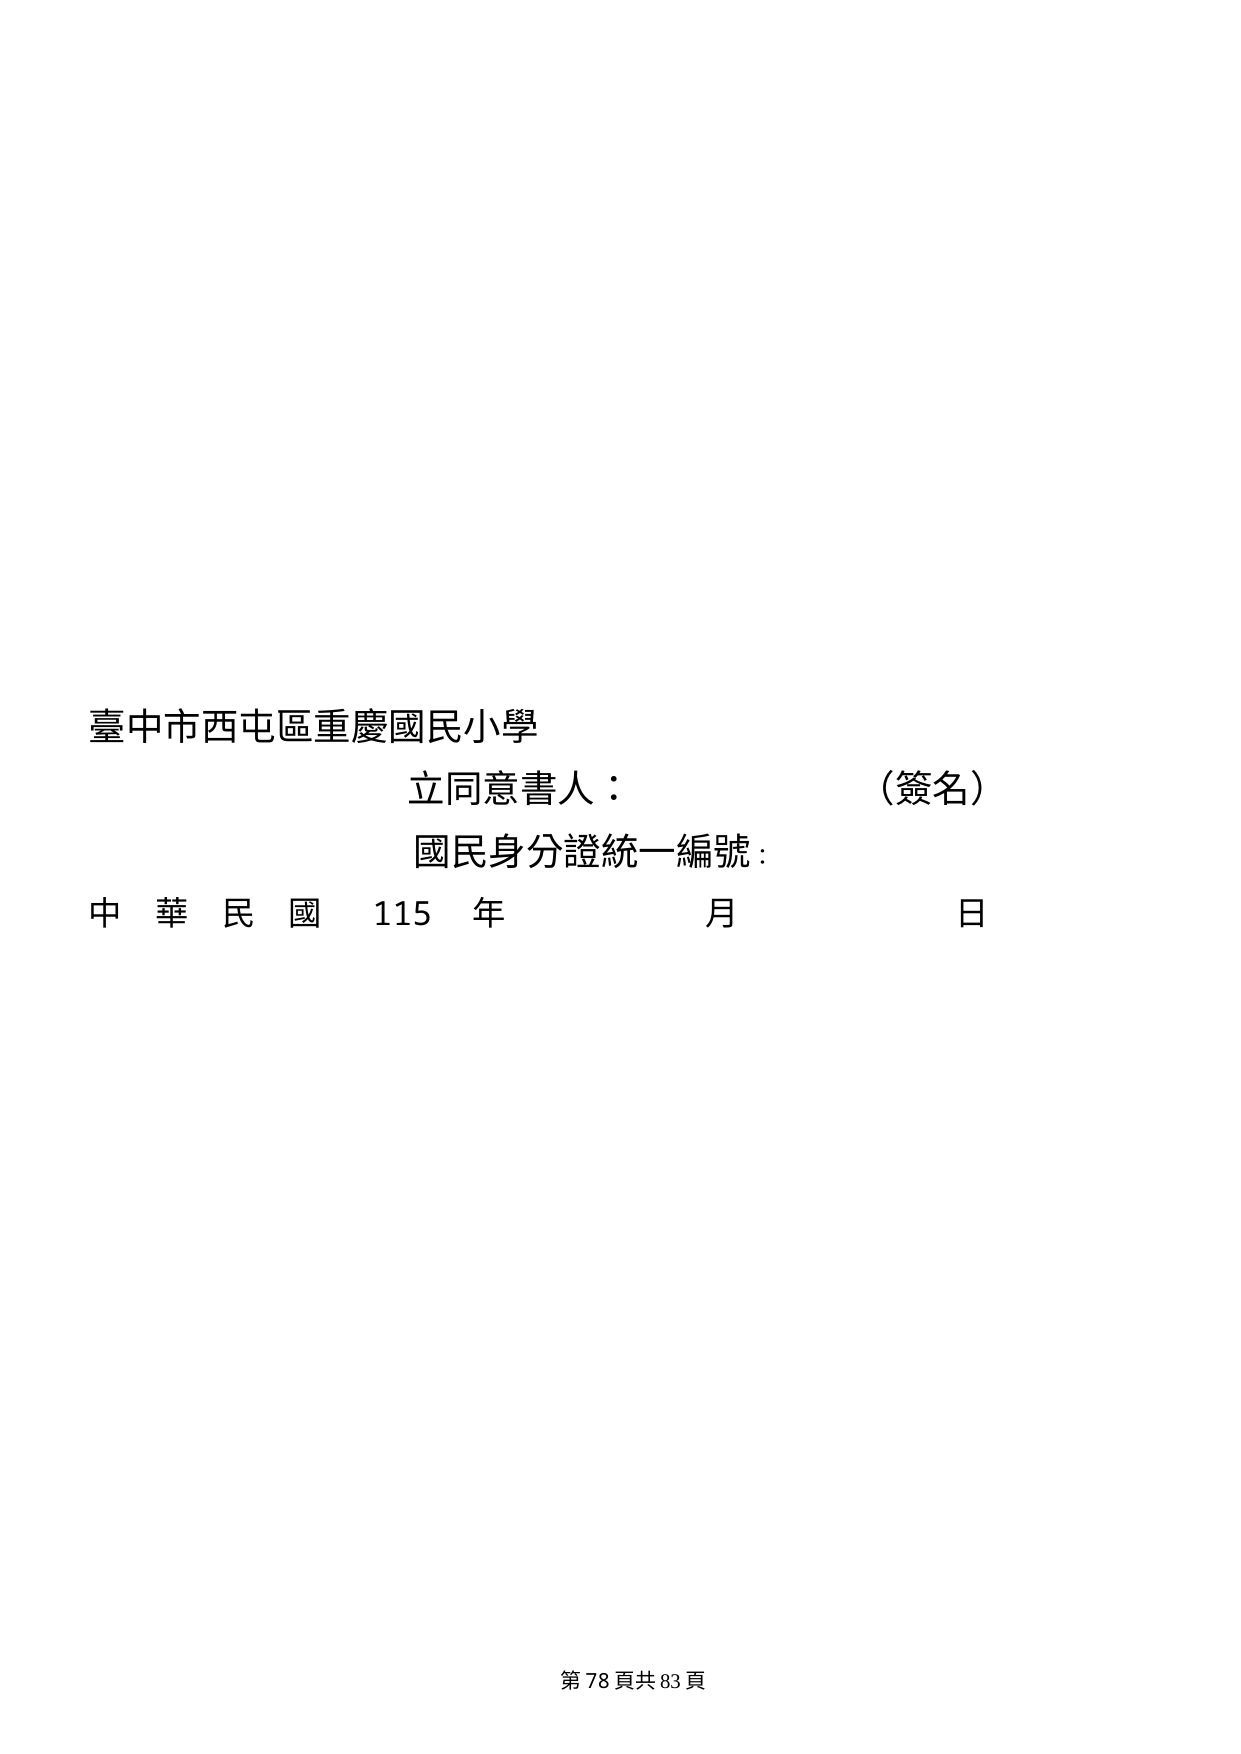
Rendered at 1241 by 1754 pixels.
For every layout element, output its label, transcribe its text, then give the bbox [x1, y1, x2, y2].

text 中 華 民 國 115 年 月 日 [89, 870, 1152, 932]
text 國民身分證統一編號： [89, 807, 1152, 870]
text 臺中市西屯區重慶國民小學 [89, 682, 1152, 745]
text 立同意書人： （簽名） [89, 745, 1152, 807]
